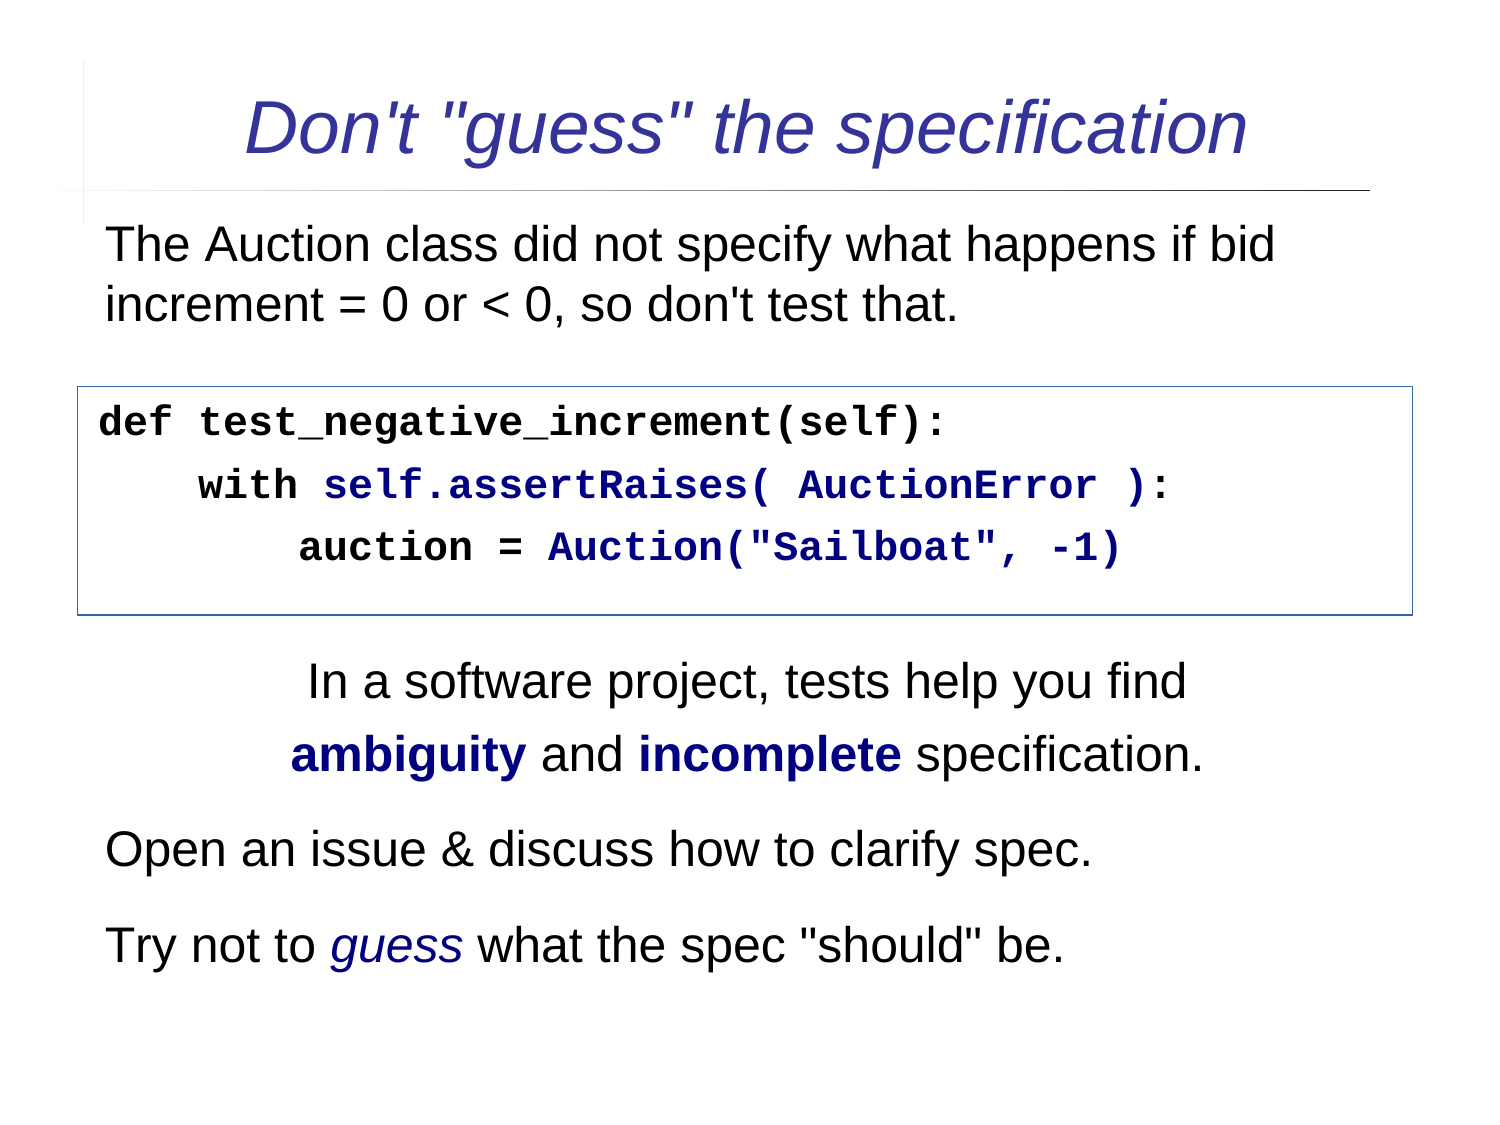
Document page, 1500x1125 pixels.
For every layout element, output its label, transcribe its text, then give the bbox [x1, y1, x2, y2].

text_box def test_negative_increment(self): with self.assertRaises( AuctionError ): auction = Auction("Sailboat", -1) [77, 386, 1413, 616]
list In a software project, tests help you find ambiguity and incomplete specification. Open an issue & discuss how to clarify spec. Try not to guess what the spec "should" be. [90, 641, 1406, 1066]
list The Auction class did not specify what happens if bid increment = 0 or < 0, so don't test that. [90, 204, 1406, 386]
title Don't "guess" the specification [100, 42, 1395, 204]
